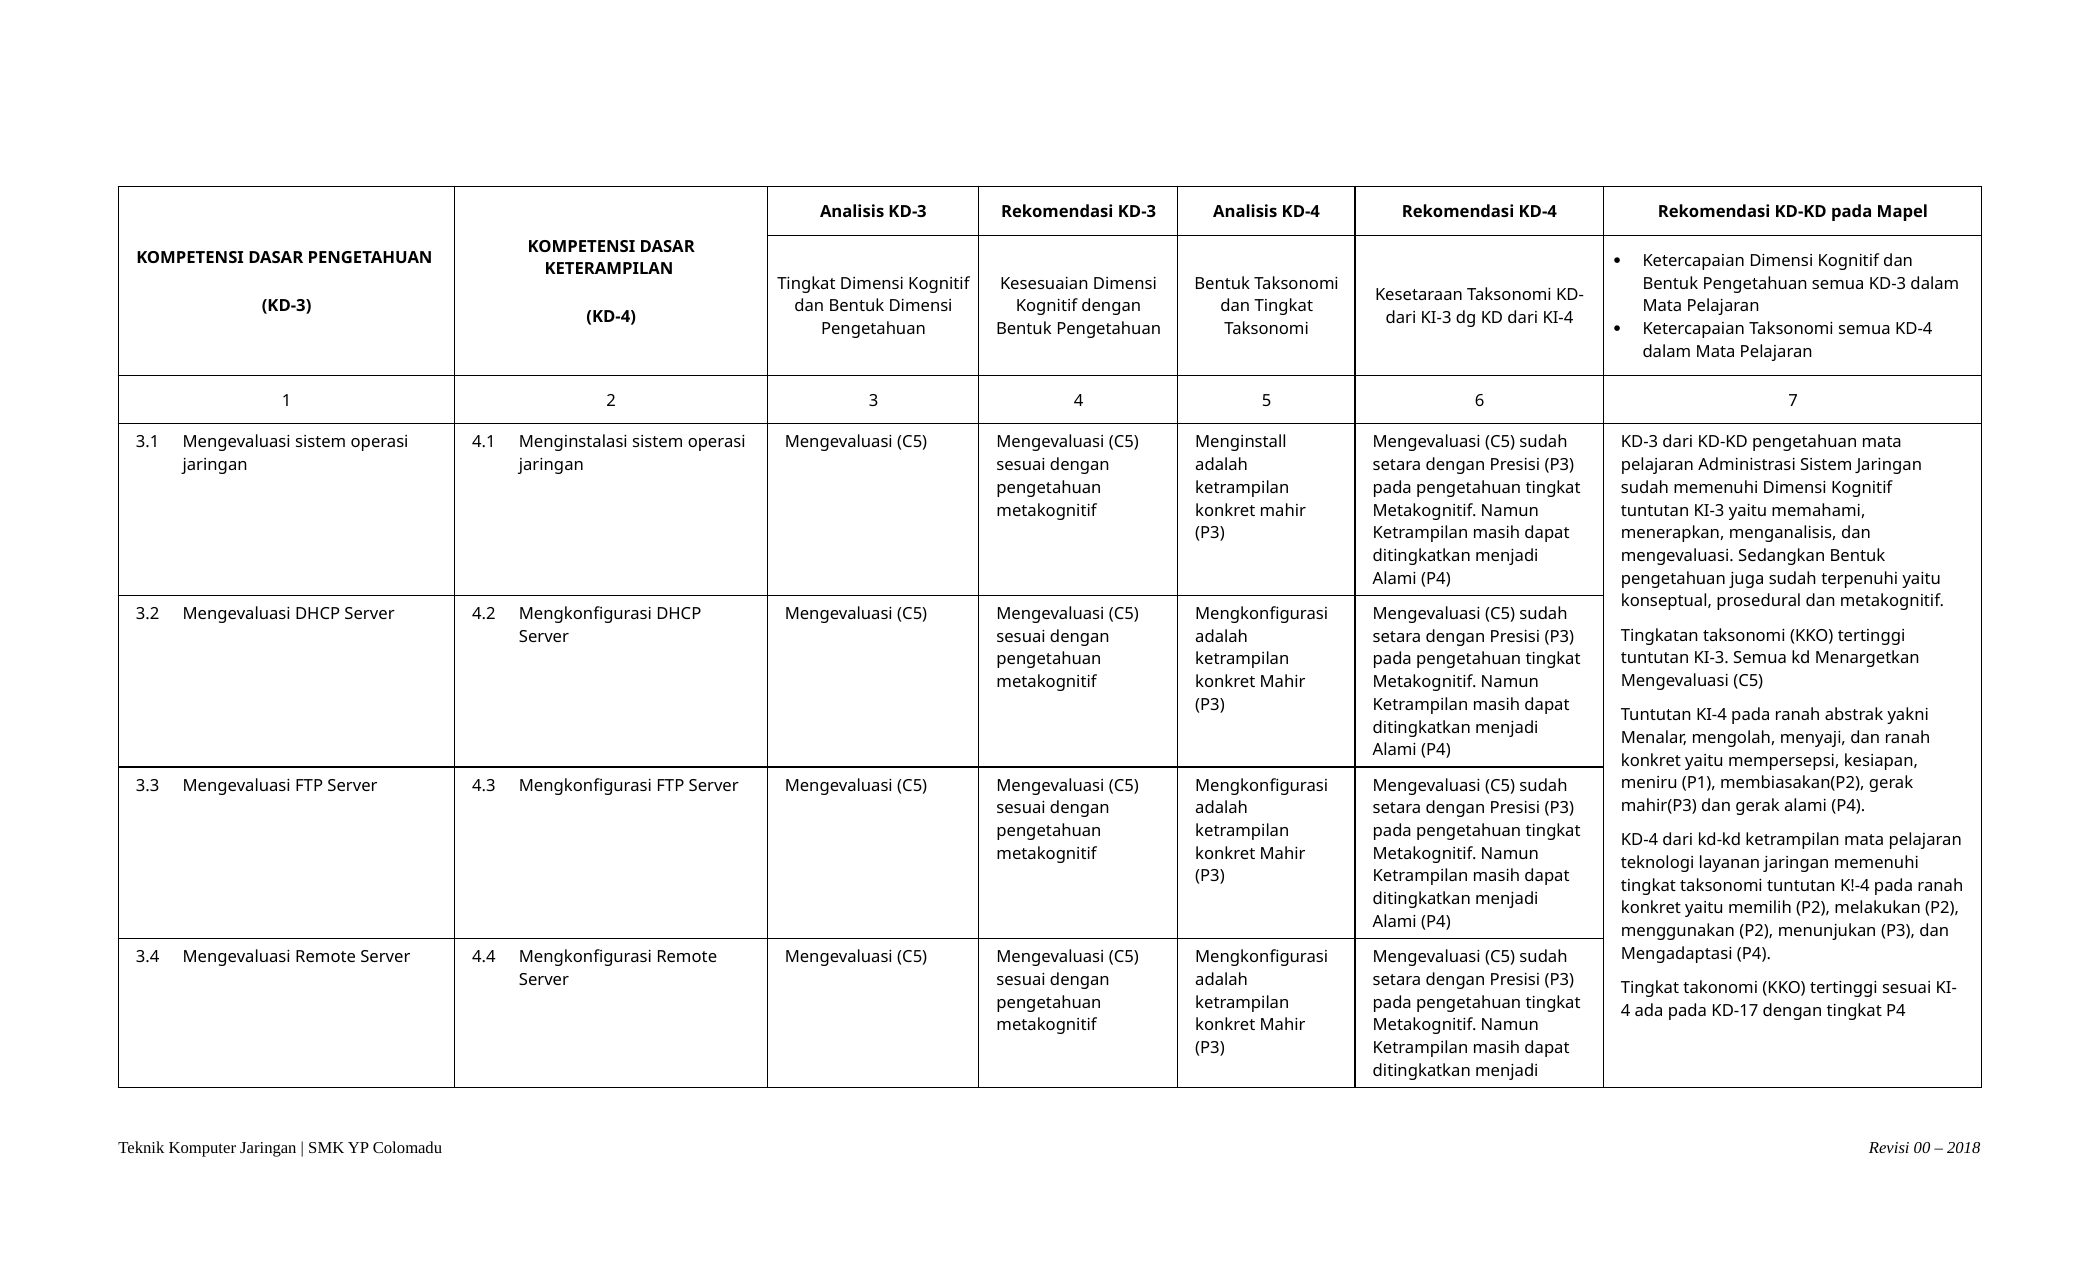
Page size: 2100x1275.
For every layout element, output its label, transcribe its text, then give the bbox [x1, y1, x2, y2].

table_header 3.1 [130, 424, 177, 481]
table_header Rekomendasi KD-3 [979, 187, 1177, 235]
table_header Rekomendasi KD-KD pada Mapel [1604, 187, 1981, 235]
table_cell [768, 768, 978, 938]
table_header Mengevaluasi DHCP Server [177, 596, 443, 630]
table_cell [119, 768, 454, 938]
table_header Analisis KD-4 [1178, 187, 1354, 235]
table_header Rekomendasi KD-4 [1356, 187, 1603, 235]
table_header Mengevaluasi (C5) sudah setara dengan Presisi (P3) pada pengetahuan tingkat Metakognitif. Namun Ketrampilan masih dapat ditingkatkan menjadi Alami (P4) [1367, 424, 1592, 595]
table_cell [1356, 939, 1367, 1087]
table_header Mengkonfigurasi adalah ketrampilan konkret Mahir (P3) [1189, 596, 1344, 721]
table_header Mengevaluasi (C5) [779, 939, 967, 973]
table_cell [455, 596, 767, 766]
table_cell [119, 596, 454, 766]
table_cell [1178, 939, 1354, 1087]
table_header Mengevaluasi (C5) [779, 424, 967, 458]
table_cell [768, 424, 978, 595]
table_header 3.4 [130, 939, 177, 973]
table_cell [1592, 939, 1603, 1087]
table_cell [455, 939, 767, 1087]
table_cell Tingkat takonomi (KKO) tertinggi sesuai KI-4 ada pada KD-17 dengan tingkat P4 [1615, 970, 1971, 1027]
table_cell [979, 424, 1177, 595]
table_cell Tuntutan KI-4 pada ranah abstrak yakni Menalar, mengolah, menyaji, dan ranah konkret yaitu mempersepsi, kesiapan, meniru (P1), membiasakan(P2), gerak mahir(P3) dan gerak alami (P4). [1615, 697, 1971, 822]
table_header Mengkonfigurasi Remote Server [513, 939, 756, 996]
table_header KOMPETENSI DASAR PENGETAHUAN (KD-3) [119, 187, 454, 374]
table_cell [768, 939, 978, 1087]
table_header KOMPETENSI DASAR KETERAMPILAN (KD-4) [455, 187, 767, 374]
table_header Mengevaluasi sistem operasi jaringan [177, 424, 443, 481]
table_header 4.4 [466, 939, 513, 996]
table_cell 7 [1604, 376, 1981, 423]
table_cell [1604, 424, 1981, 1087]
table_cell 3 [768, 376, 978, 423]
table_cell Kesesuaian Dimensi Kognitif dengan Bentuk Pengetahuan [979, 236, 1177, 374]
table_cell [1356, 768, 1367, 938]
table_cell [119, 424, 454, 595]
table_header Mengkonfigurasi adalah ketrampilan konkret Mahir (P3) [1189, 768, 1344, 892]
table_cell [979, 939, 1177, 1087]
table_cell 5 [1178, 376, 1354, 423]
table_cell [1178, 768, 1354, 938]
table_header Mengkonfigurasi adalah ketrampilan konkret Mahir (P3) [1189, 939, 1344, 1064]
table_header Mengevaluasi (C5) sudah setara dengan Presisi (P3) pada pengetahuan tingkat Metakognitif. Namun Ketrampilan masih dapat ditingkatkan menjadi [1367, 939, 1592, 1087]
table_header Mengevaluasi (C5) sesuai dengan pengetahuan metakognitif [991, 939, 1166, 1041]
table_header 4.1 [466, 424, 513, 499]
table_cell [1356, 596, 1367, 766]
table_cell 1 [119, 376, 454, 423]
table_header Mengevaluasi FTP Server [177, 768, 443, 802]
table_header 4.2 [466, 596, 513, 653]
table_cell [455, 768, 767, 938]
table_cell [1178, 424, 1354, 595]
table_header Mengkonfigurasi DHCP Server [513, 596, 756, 653]
table_cell Tingkat Dimensi Kognitif dan Bentuk Dimensi Pengetahuan [768, 236, 978, 374]
table_cell [979, 768, 1177, 938]
table_header Mengevaluasi Remote Server [177, 939, 443, 973]
table_cell [119, 939, 454, 1087]
table_header Mengevaluasi (C5) [779, 768, 967, 802]
table_header Mengkonfigurasi FTP Server [513, 768, 756, 802]
table_header Analisis KD-3 [768, 187, 978, 235]
table_cell [1356, 424, 1367, 595]
table_header 3.3 [130, 768, 177, 802]
table_cell Kesetaraan Taksonomi KD-dari KI-3 dg KD dari KI-4 [1356, 236, 1603, 374]
table_cell KD-4 dari kd-kd ketrampilan mata pelajaran teknologi layanan jaringan memenuhi tingkat taksonomi tuntutan K!-4 pada ranah konkret yaitu memilih (P2), melakukan (P2), menggunakan (P2), menunjukan (P3), dan Mengadaptasi (P4). [1615, 822, 1971, 970]
table_header KD-3 dari KD-KD pengetahuan mata pelajaran Administrasi Sistem Jaringan sudah memenuhi Dimensi Kognitif tuntutan KI-3 yaitu memahami, menerapkan, menganalisis, dan mengevaluasi. Sedangkan Bentuk pengetahuan juga sudah terpenuhi yaitu konseptual, prosedural dan metakognitif. [1615, 424, 1971, 617]
table_header Mengevaluasi (C5) sesuai dengan pengetahuan metakognitif [991, 596, 1166, 698]
table_cell [1592, 768, 1603, 938]
table_cell 4 [979, 376, 1177, 423]
table_header Menginstall adalah ketrampilan konkret mahir (P3) [1189, 424, 1344, 549]
table_header Mengevaluasi (C5) sudah setara dengan Presisi (P3) pada pengetahuan tingkat Metakognitif. Namun Ketrampilan masih dapat ditingkatkan menjadi Alami (P4) [1367, 768, 1592, 938]
table_header 4.3 [466, 768, 513, 802]
table_header Mengevaluasi (C5) [779, 596, 967, 630]
table_header 3.2 [130, 596, 177, 630]
table_cell [1592, 424, 1603, 595]
table_cell Ketercapaian Dimensi Kognitif dan Bentuk Pengetahuan semua KD-3 dalam Mata Pelajaran Ketercapaian Taksonomi semua KD-4 dalam Mata Pelajaran [1604, 236, 1981, 374]
table_header Menginstalasi sistem operasi jaringan [513, 424, 756, 499]
table_cell [768, 596, 978, 766]
table_header Mengevaluasi (C5) sudah setara dengan Presisi (P3) pada pengetahuan tingkat Metakognitif. Namun Ketrampilan masih dapat ditingkatkan menjadi Alami (P4) [1367, 596, 1592, 766]
table_header Mengevaluasi (C5) sesuai dengan pengetahuan metakognitif [991, 768, 1166, 870]
table_cell Bentuk Taksonomi dan Tingkat Taksonomi [1178, 236, 1354, 374]
table_cell 6 [1356, 376, 1603, 423]
table_cell [1178, 596, 1354, 766]
table_cell 2 [455, 376, 767, 423]
table_cell Tingkatan taksonomi (KKO) tertinggi tuntutan KI-3. Semua kd Menargetkan Mengevaluasi (C5) [1615, 618, 1971, 697]
table_cell [455, 424, 767, 595]
table_cell [979, 596, 1177, 766]
table_cell [1592, 596, 1603, 766]
table_header Mengevaluasi (C5) sesuai dengan pengetahuan metakognitif [991, 424, 1166, 527]
